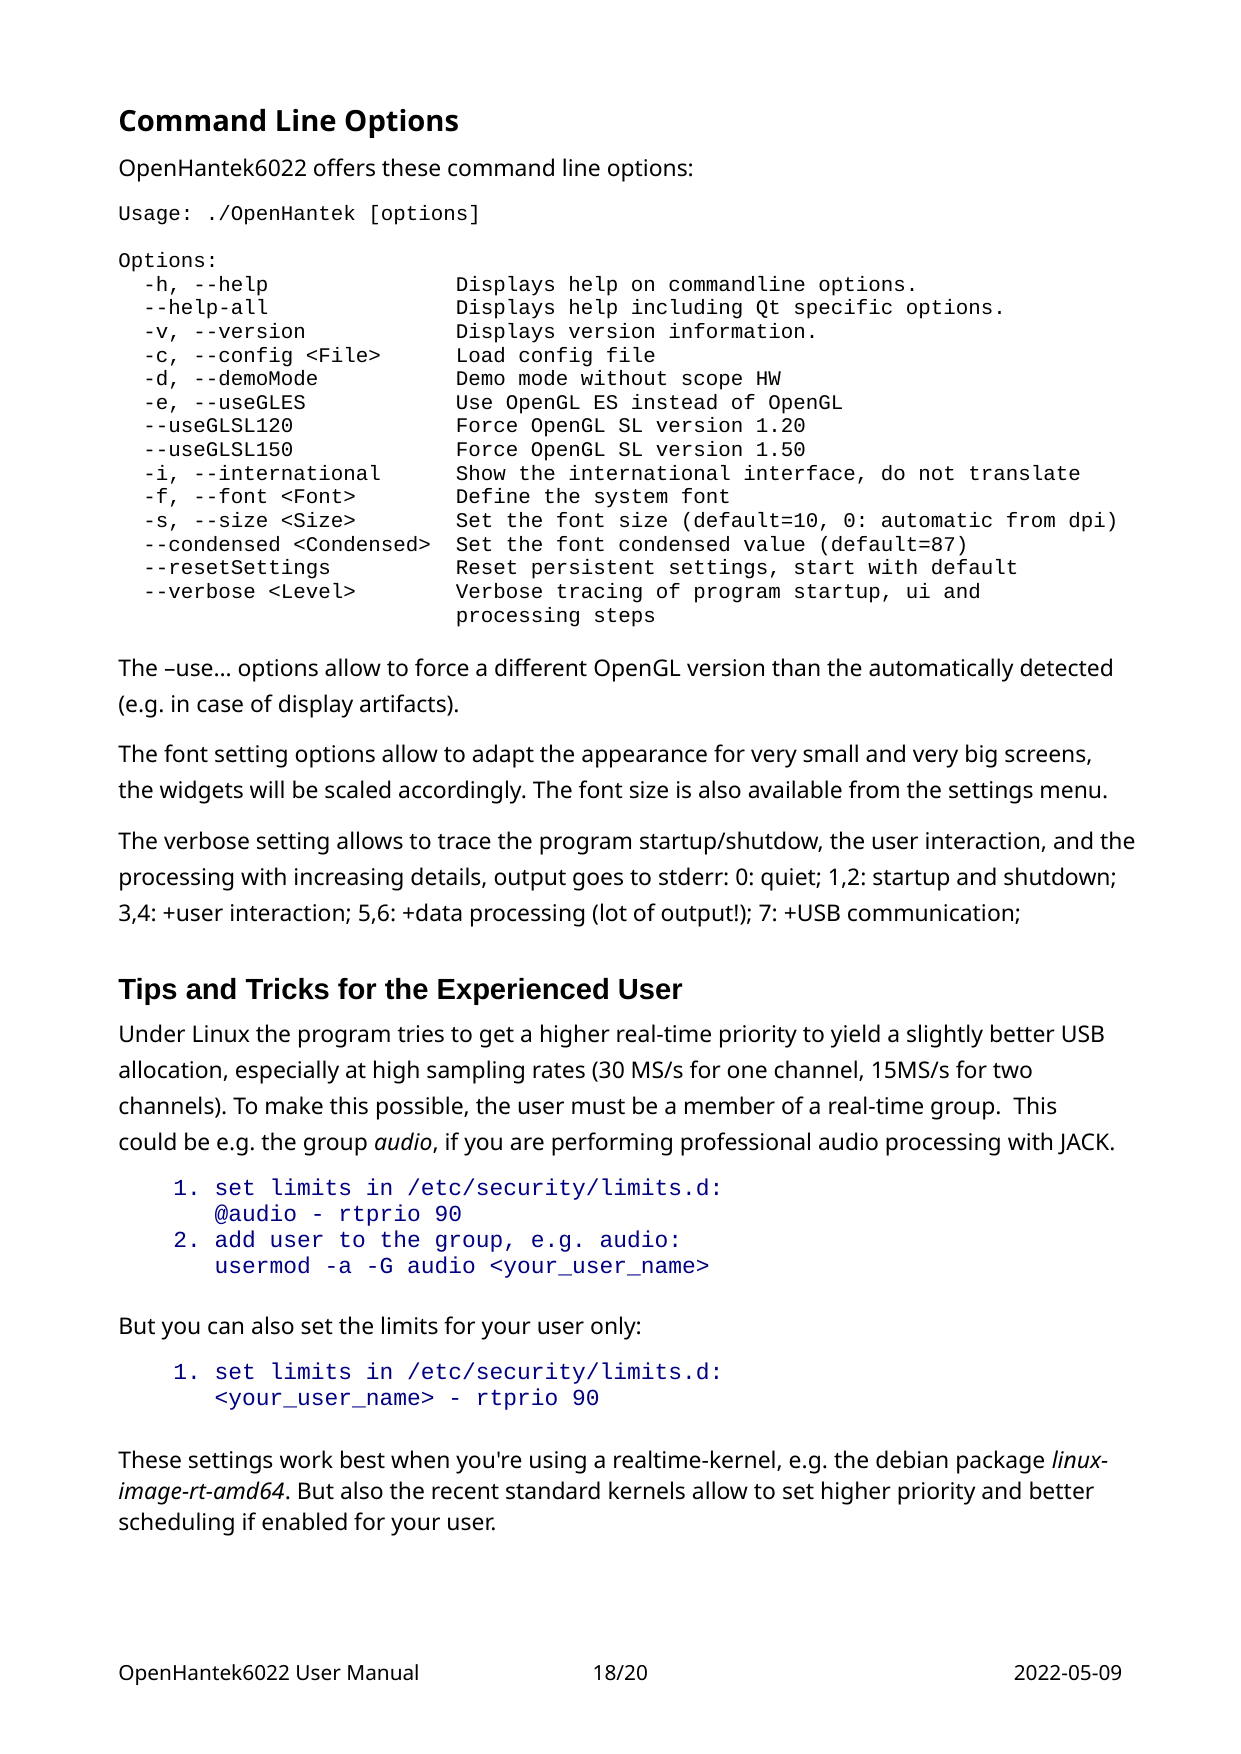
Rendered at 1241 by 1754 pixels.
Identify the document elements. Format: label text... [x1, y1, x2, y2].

text -d, --demoMode Demo mode without scope HW [118, 368, 1122, 392]
text <your_user_name> - rtprio 90 [118, 1386, 1122, 1412]
text -i, --international Show the international interface, do not translate [118, 463, 1122, 486]
text --verbose <Level> Verbose tracing of program startup, ui and [118, 581, 1122, 605]
text The –use… options allow to force a different OpenGL version than the automatically detected (e.g. in case of display artifacts). [118, 652, 1122, 719]
text These settings work best when you're using a realtime-kernel, e.g. the debian package linux-image-rt-amd64. But also the recent standard kernels allow to set higher priority and better scheduling if enabled for your user. [118, 1443, 1122, 1537]
text -e, --useGLES Use OpenGL ES instead of OpenGL [118, 392, 1122, 416]
text 2. add user to the group, e.g. audio: [118, 1228, 1122, 1254]
text OpenHantek6022 offers these command line options: [118, 152, 1122, 183]
subtitle Tips and Tricks for the Experienced User [118, 972, 1122, 1006]
text 1. set limits in /etc/security/limits.d: [118, 1360, 1122, 1386]
text usermod -a -G audio <your_user_name> [118, 1254, 1122, 1280]
text --useGLSL120 Force OpenGL SL version 1.20 [118, 416, 1122, 439]
text -s, --size <Size> Set the font size (default=10, 0: automatic from dpi) [118, 510, 1152, 534]
text -v, --version Displays version information. [118, 321, 1122, 344]
text -f, --font <Font> Define the system font [118, 486, 1122, 510]
subtitle Under Linux the program tries to get a higher real-time priority to yield a slightly better USB allocation, especially at high sampling rates (30 MS/s for one channel, 15MS/s for two channels). To make this possible, the user must be a member of a real-time group. This could be e.g. the group audio, if you are performing professional audio processing with JACK. [118, 1018, 1122, 1157]
text --help-all Displays help including Qt specific options. [118, 297, 1122, 321]
text The verbose setting allows to trace the program startup/shutdow, the user interaction, and the processing with increasing details, output goes to stderr: 0: quiet; 1,2: startup and shutdown; 3,4: +user interaction; 5,6: +data processing (lot of output!); 7: +USB communication; [118, 825, 1163, 928]
text 1. set limits in /etc/security/limits.d: [118, 1177, 1122, 1203]
text -c, --config <File> Load config file [118, 344, 1122, 368]
subtitle Command Line Options [118, 100, 1122, 140]
text processing steps [118, 605, 1122, 628]
subtitle But you can also set the limits for your user only: [118, 1310, 1122, 1341]
text --condensed <Condensed> Set the font condensed value (default=87) [118, 534, 1122, 557]
text Options: [118, 250, 1122, 274]
text --useGLSL150 Force OpenGL SL version 1.50 [118, 439, 1122, 463]
text @audio - rtprio 90 [118, 1203, 1122, 1228]
text The font setting options allow to adapt the appearance for very small and very big screens, the widgets will be scaled accordingly. The font size is also available from the settings menu. [118, 738, 1122, 806]
text --resetSettings Reset persistent settings, start with default [118, 557, 1122, 581]
text -h, --help Displays help on commandline options. [118, 274, 1122, 297]
text Usage: ./OpenHantek [options] [118, 203, 1122, 226]
